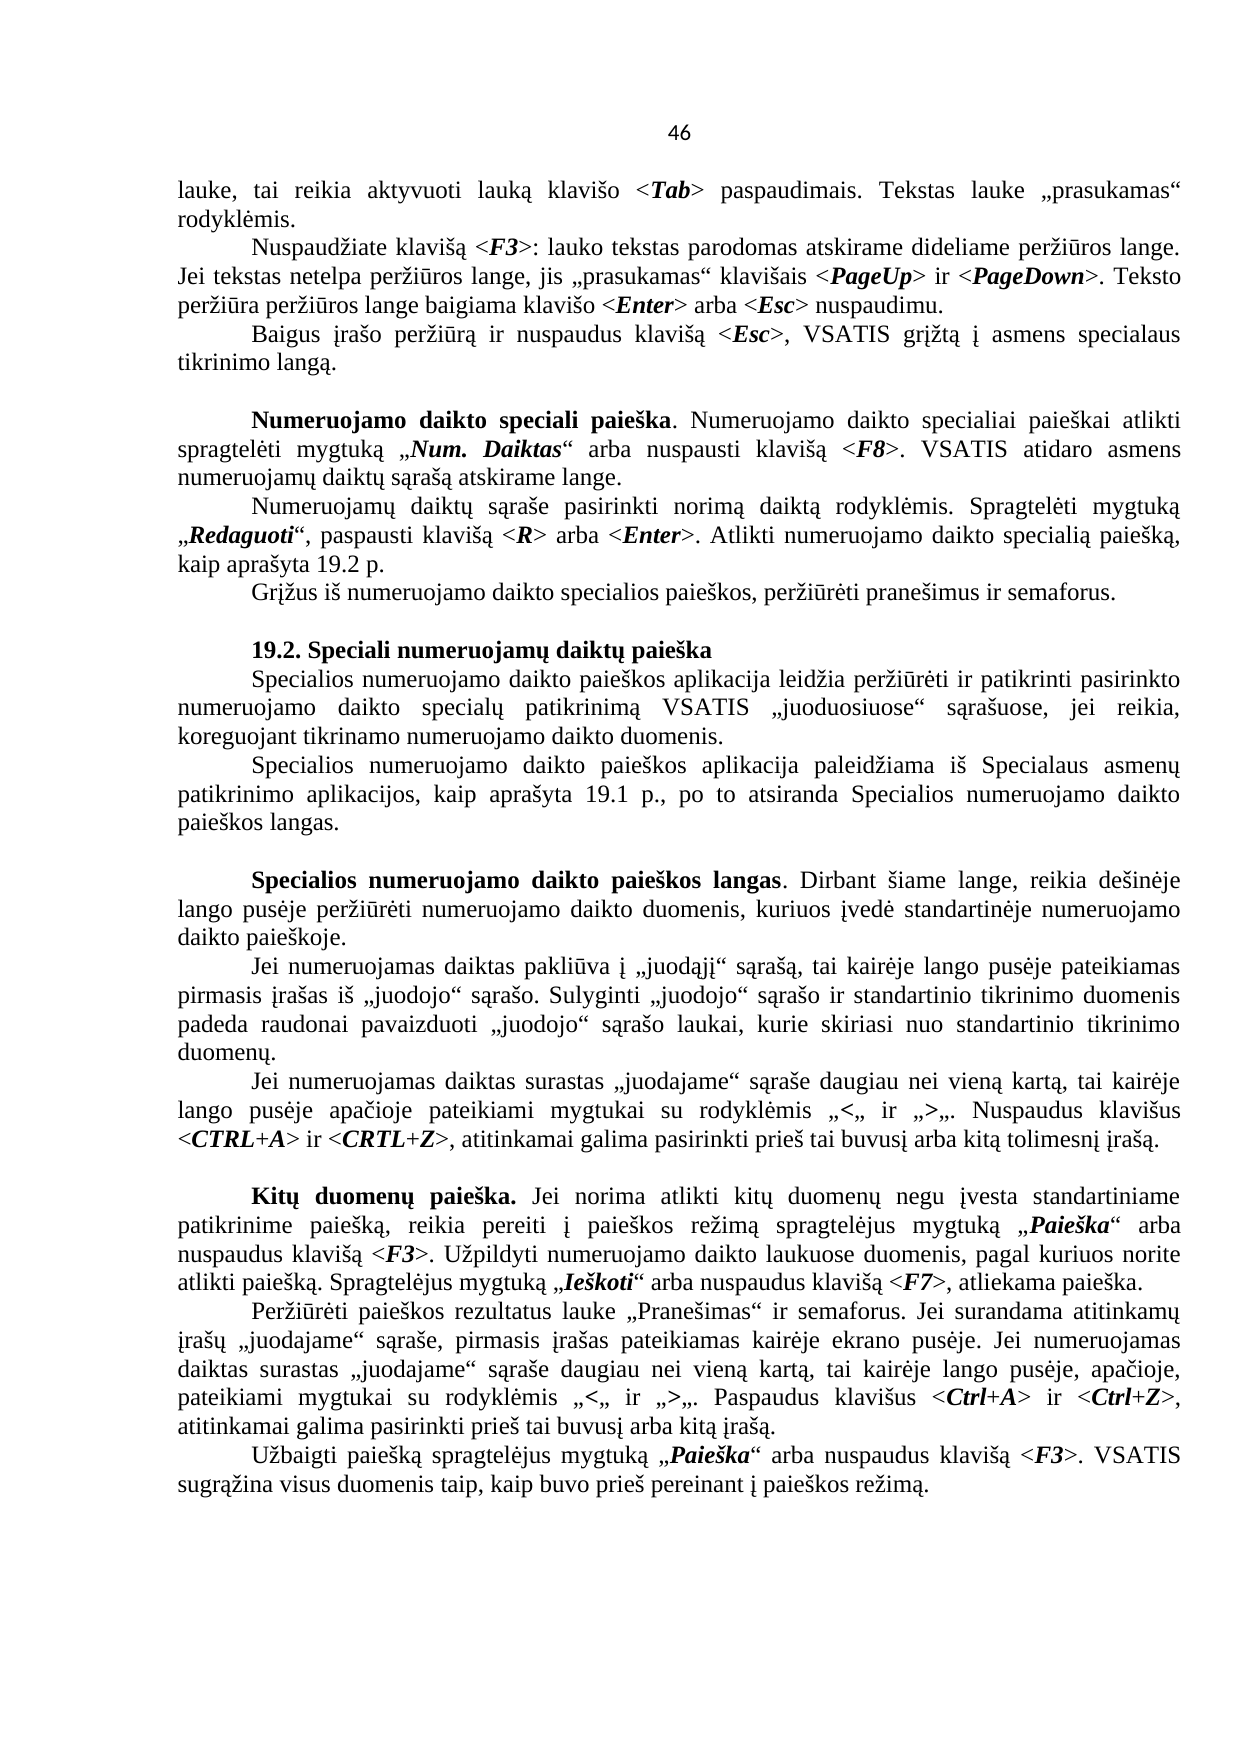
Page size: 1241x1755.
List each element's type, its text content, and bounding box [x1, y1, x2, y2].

text Kitų duomenų paieška. Jei norima atlikti kitų duomenų negu įvesta standartiniame patikrinime paiešką, reikia pereiti į paieškos režimą spragtelėjus mygtuką „Paieška“ arba nuspaudus klavišą <F3>. Užpildyti numeruojamo daikto laukuose duomenis, pagal kuriuos norite atlikti paiešką. Spragtelėjus mygtuką „Ieškoti“ arba nuspaudus klavišą <F7>, atliekama paieška. [177, 1181, 1181, 1296]
text Nuspaudžiate klavišą <F3>: lauko tekstas parodomas atskirame dideliame peržiūros lange. Jei tekstas netelpa peržiūros lange, jis „prasukamas“ klavišais <PageUp> ir <PageDown>. Teksto peržiūra peržiūros lange baigiama klavišo <Enter> arba <Esc> nuspaudimu. [177, 232, 1181, 319]
text lauke, tai reikia aktyvuoti lauką klavišo <Tab> paspaudimais. Tekstas lauke „prasukamas“ rodyklėmis. [177, 175, 1181, 232]
text Numeruojamo daikto speciali paieška. Numeruojamo daikto specialiai paieškai atlikti spragtelėti mygtuką „Num. Daiktas“ arba nuspausti klavišą <F8>. VSATIS atidaro asmens numeruojamų daiktų sąrašą atskirame lange. [177, 405, 1181, 491]
text Peržiūrėti paieškos rezultatus lauke „Pranešimas“ ir semaforus. Jei surandama atitinkamų įrašų „juodajame“ sąraše, pirmasis įrašas pateikiamas kairėje ekrano pusėje. Jei numeruojamas daiktas surastas „juodajame“ sąraše daugiau nei vieną kartą, tai kairėje lango pusėje, apačioje, pateikiami mygtukai su rodyklėmis „<„ ir „>„. Paspaudus klavišus <Ctrl+A> ir <Ctrl+Z>, atitinkamai galima pasirinkti prieš tai buvusį arba kitą įrašą. [177, 1296, 1181, 1440]
text Specialios numeruojamo daikto paieškos aplikacija paleidžiama iš Specialaus asmenų patikrinimo aplikacijos, kaip aprašyta 19.1 p., po to atsiranda Specialios numeruojamo daikto paieškos langas. [177, 750, 1181, 836]
text Užbaigti paiešką spragtelėjus mygtuką „Paieška“ arba nuspaudus klavišą <F3>. VSATIS sugrąžina visus duomenis taip, kaip buvo prieš pereinant į paieškos režimą. [177, 1440, 1181, 1497]
text Numeruojamų daiktų sąraše pasirinkti norimą daiktą rodyklėmis. Spragtelėti mygtuką „Redaguoti“, paspausti klavišą <R> arba <Enter>. Atlikti numeruojamo daikto specialią paiešką, kaip aprašyta 19.2 p. [177, 491, 1181, 577]
text Baigus įrašo peržiūrą ir nuspaudus klavišą <Esc>, VSATIS grįžtą į asmens specialaus tikrinimo langą. [177, 319, 1181, 376]
text Jei numeruojamas daiktas pakliūva į „juodąjį“ sąrašą, tai kairėje lango pusėje pateikiamas pirmasis įrašas iš „juodojo“ sąrašo. Sulyginti „juodojo“ sąrašo ir standartinio tikrinimo duomenis padeda raudonai pavaizduoti „juodojo“ sąrašo laukai, kurie skiriasi nuo standartinio tikrinimo duomenų. [177, 951, 1181, 1066]
text Specialios numeruojamo daikto paieškos aplikacija leidžia peržiūrėti ir patikrinti pasirinkto numeruojamo daikto specialų patikrinimą VSATIS „juoduosiuose“ sąrašuose, jei reikia, koreguojant tikrinamo numeruojamo daikto duomenis. [177, 664, 1181, 750]
text 19.2. Speciali numeruojamų daiktų paieška [177, 635, 1181, 664]
text Grįžus iš numeruojamo daikto specialios paieškos, peržiūrėti pranešimus ir semaforus. [177, 577, 1181, 606]
text Jei numeruojamas daiktas surastas „juodajame“ sąraše daugiau nei vieną kartą, tai kairėje lango pusėje apačioje pateikiami mygtukai su rodyklėmis „<„ ir „>„. Nuspaudus klavišus <CTRL+A> ir <CRTL+Z>, atitinkamai galima pasirinkti prieš tai buvusį arba kitą tolimesnį įrašą. [177, 1066, 1181, 1152]
text Specialios numeruojamo daikto paieškos langas. Dirbant šiame lange, reikia dešinėje lango pusėje peržiūrėti numeruojamo daikto duomenis, kuriuos įvedė standartinėje numeruojamo daikto paieškoje. [177, 865, 1181, 951]
